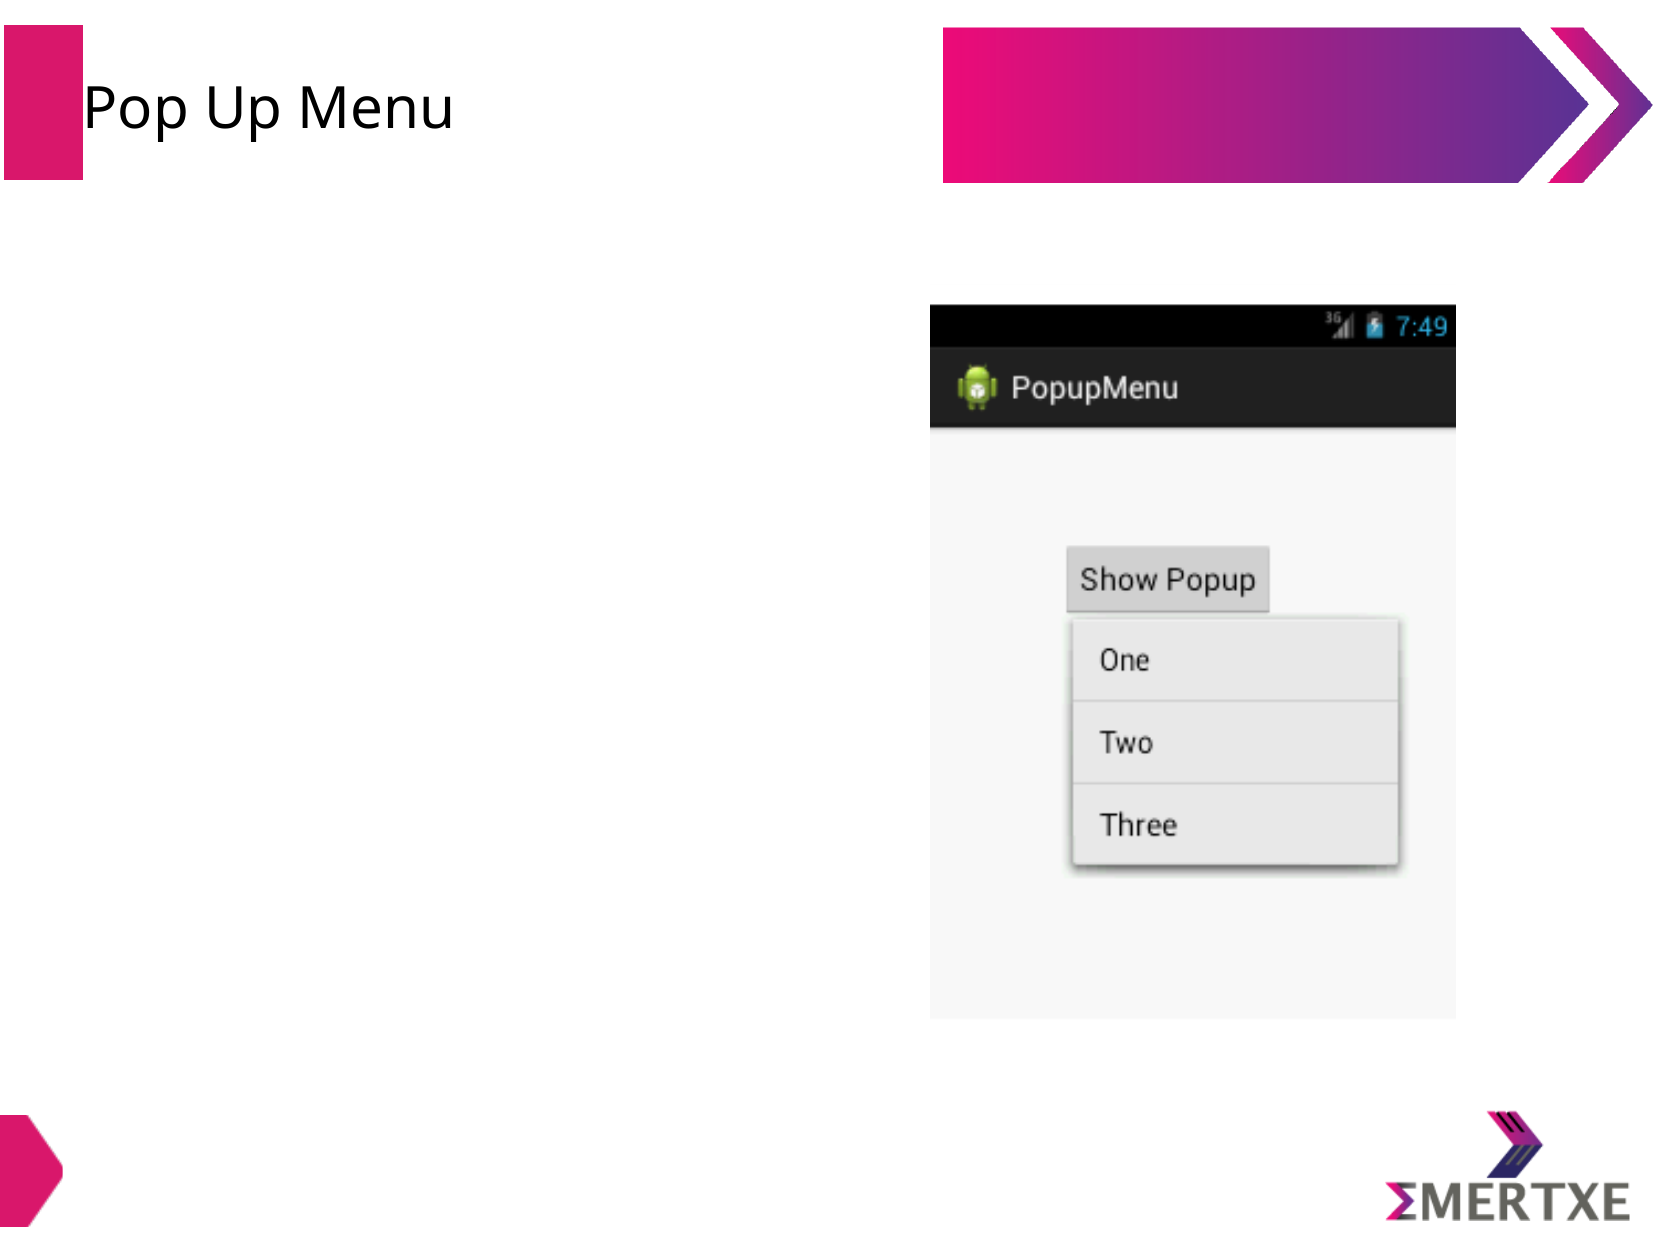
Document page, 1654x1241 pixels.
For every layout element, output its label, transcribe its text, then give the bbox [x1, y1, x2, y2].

title Pop Up Menu [82, 2, 1571, 210]
picture [930, 283, 1456, 1036]
picture [1385, 1107, 1631, 1221]
picture [1571, 27, 1653, 183]
